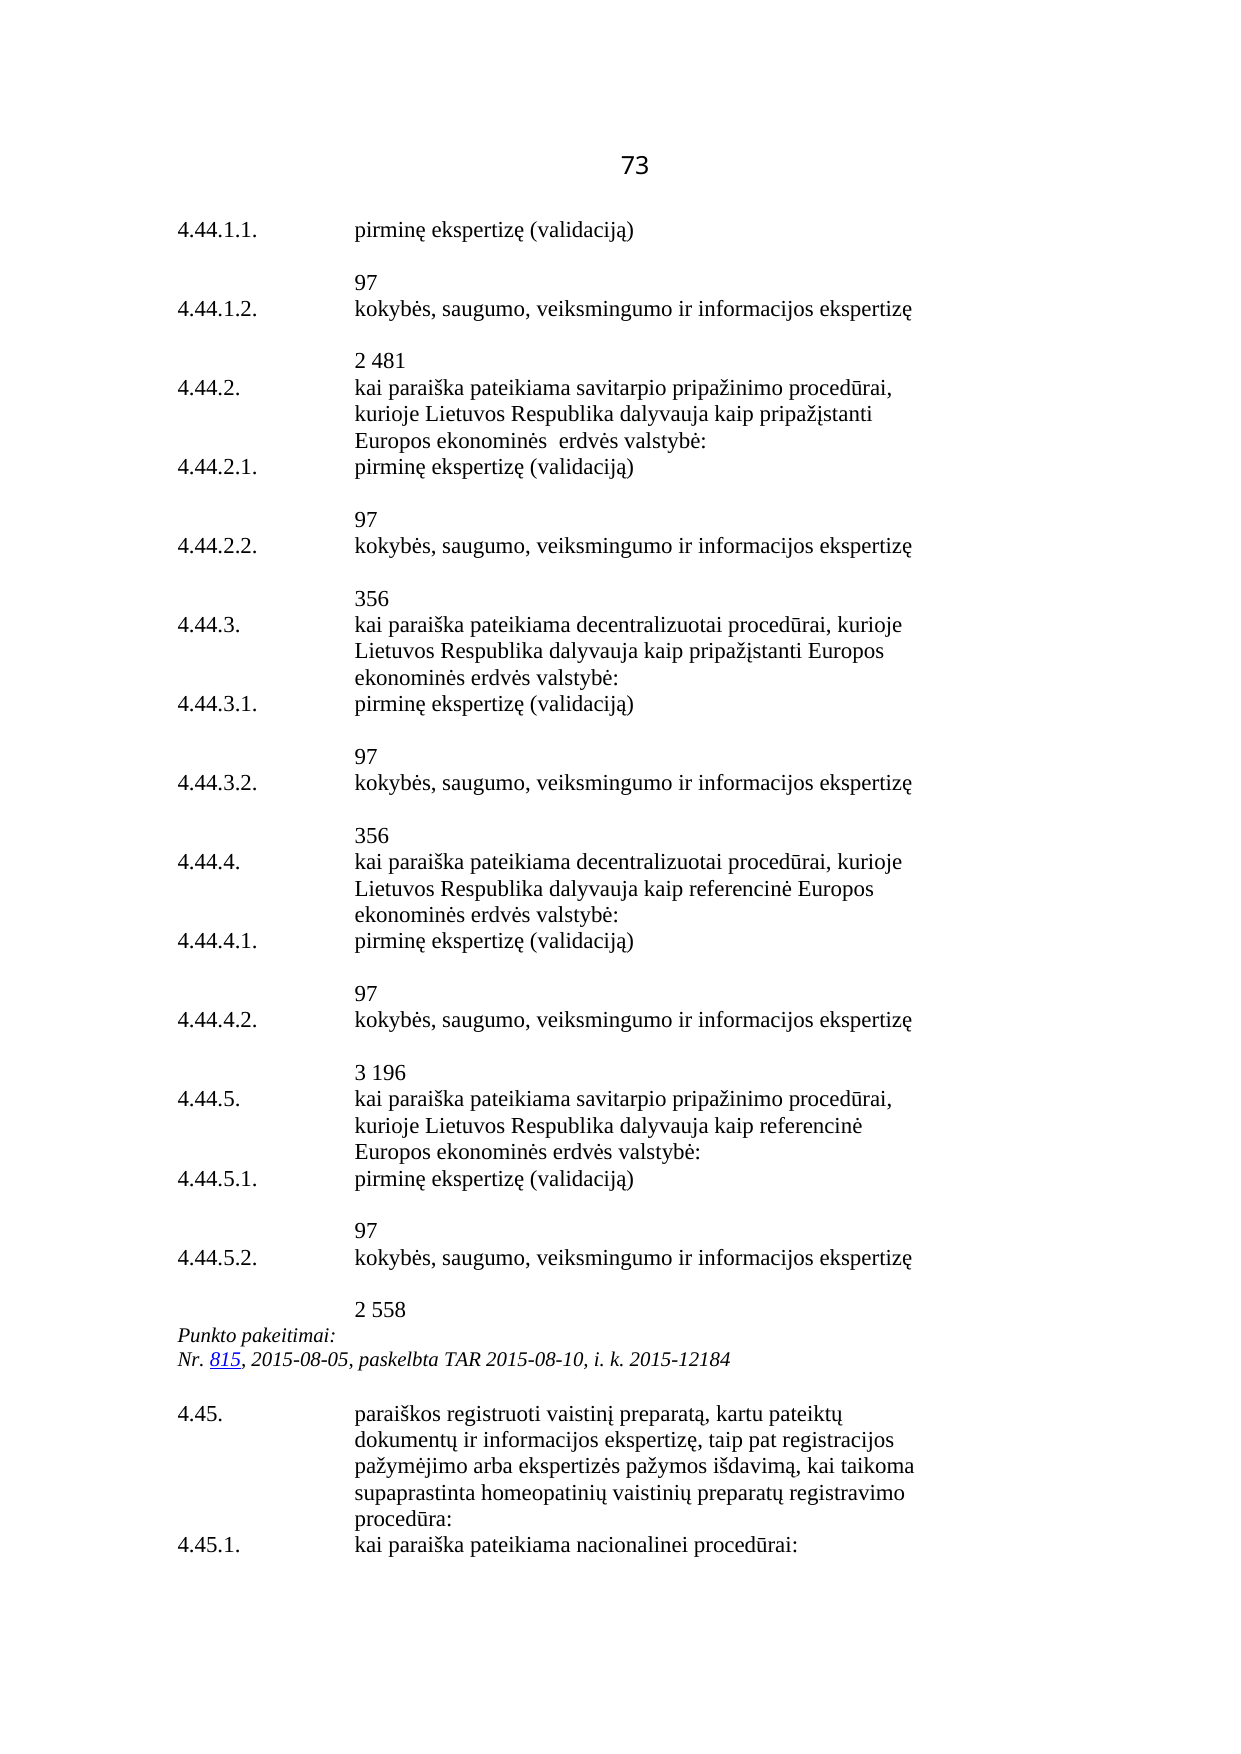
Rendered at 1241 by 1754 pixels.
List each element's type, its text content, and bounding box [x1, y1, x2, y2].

text 4.45. paraiškos registruoti vaistinį preparatą, kartu pateiktų [177, 1399, 945, 1426]
text 4.44.3. kai paraiška pateikiama decentralizuotai procedūrai, kurioje [177, 611, 945, 637]
text 4.44.2. kai paraiška pateikiama savitarpio pripažinimo procedūrai, [177, 374, 945, 400]
text 4.45.1. kai paraiška pateikiama nacionalinei procedūrai: [177, 1531, 945, 1558]
text Punkto pakeitimai: [177, 1323, 1093, 1347]
text ekonominės erdvės valstybė: [354, 901, 945, 927]
text procedūra: [354, 1505, 945, 1531]
text 4.44.5. kai paraiška pateikiama savitarpio pripažinimo procedūrai, [177, 1086, 945, 1112]
text Lietuvos Respublika dalyvauja kaip referencinė Europos [354, 875, 945, 901]
text kurioje Lietuvos Respublika dalyvauja kaip pripažįstanti [354, 400, 945, 427]
text Lietuvos Respublika dalyvauja kaip pripažįstanti Europos [354, 637, 945, 664]
text 4.44.1.2. kokybės, saugumo, veiksmingumo ir informacijos ekspertizę 2 481 [177, 295, 945, 374]
text 4.44.3.2. kokybės, saugumo, veiksmingumo ir informacijos ekspertizę 356 [177, 769, 945, 848]
text 4.44.4.2. kokybės, saugumo, veiksmingumo ir informacijos ekspertizę 3 196 [177, 1006, 945, 1086]
text ekonominės erdvės valstybė: [354, 664, 945, 690]
text 4.44.4.1. pirminę ekspertizę (validaciją) 97 [177, 927, 945, 1006]
text kurioje Lietuvos Respublika dalyvauja kaip referencinė [354, 1112, 945, 1138]
text 4.44.3.1. pirminę ekspertizę (validaciją) 97 [177, 690, 945, 769]
text 4.44.1.1. pirminę ekspertizę (validaciją) 97 [177, 216, 945, 295]
text 4.44.5.2. kokybės, saugumo, veiksmingumo ir informacijos ekspertizę 2 558 [177, 1244, 945, 1323]
text dokumentų ir informacijos ekspertizę, taip pat registracijos [354, 1426, 945, 1452]
text 4.44.2.2. kokybės, saugumo, veiksmingumo ir informacijos ekspertizę 356 [177, 532, 945, 611]
text 4.44.5.1. pirminę ekspertizę (validaciją) 97 [177, 1164, 945, 1244]
text 4.44.4. kai paraiška pateikiama decentralizuotai procedūrai, kurioje [177, 848, 945, 875]
text Nr. 815, 2015-08-05, paskelbta TAR 2015-08-10, i. k. 2015-12184 [177, 1347, 1093, 1371]
text 4.44.2.1. pirminę ekspertizę (validaciją) 97 [177, 453, 945, 532]
text supaprastinta homeopatinių vaistinių preparatų registravimo [354, 1479, 945, 1505]
text pažymėjimo arba ekspertizės pažymos išdavimą, kai taikoma [354, 1452, 945, 1479]
text Europos ekonominės erdvės valstybė: [354, 427, 945, 453]
text Europos ekonominės erdvės valstybė: [354, 1138, 945, 1164]
